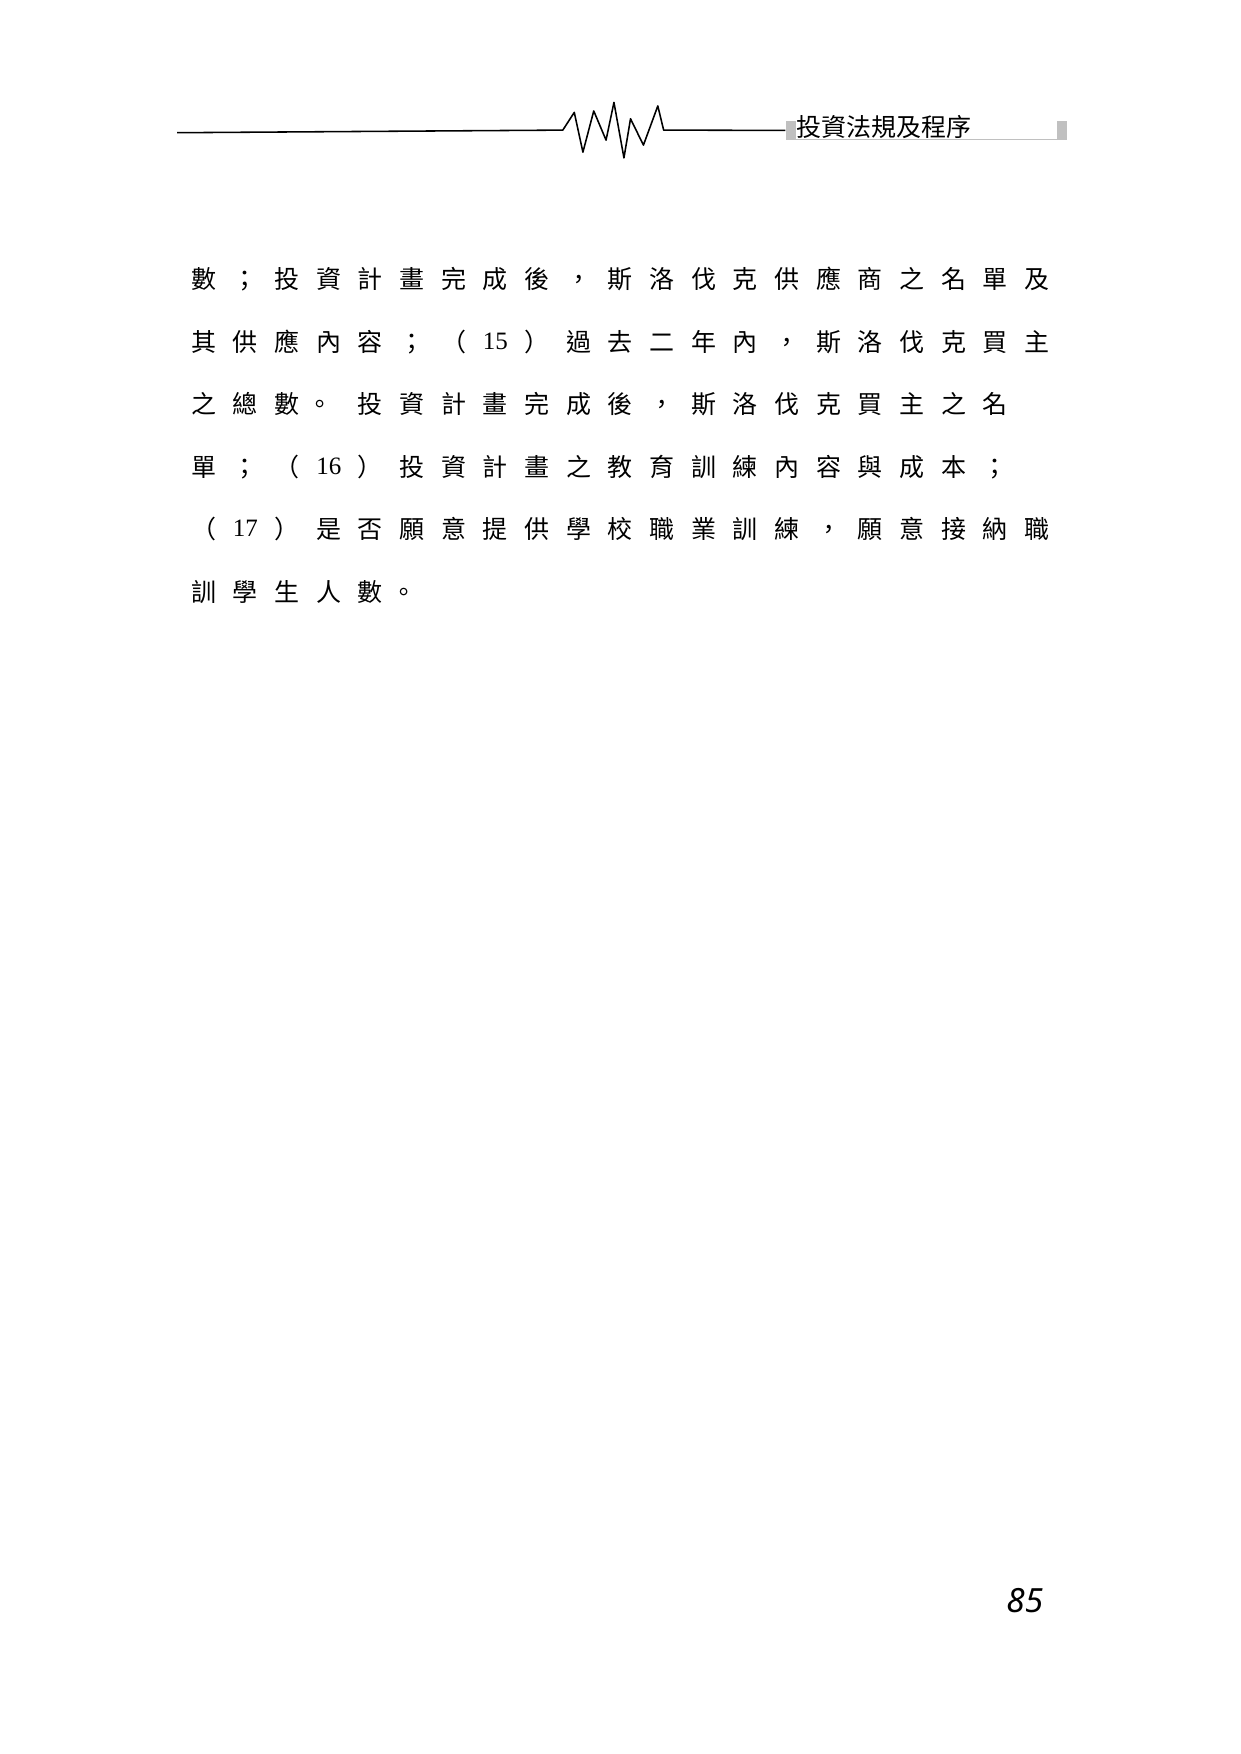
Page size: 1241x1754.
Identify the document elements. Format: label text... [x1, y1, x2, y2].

text 數；投資計畫完成後，斯洛伐克供應商之名單及其供應內容；（15）過去二年內，斯洛伐克買主之總數。投資計畫完成後，斯洛伐克買主之名單；（16）投資計畫之教育訓練內容與成本；（17）是否願意提供學校職業訓練，願意接納職訓學生人數。 [183, 236, 1058, 611]
